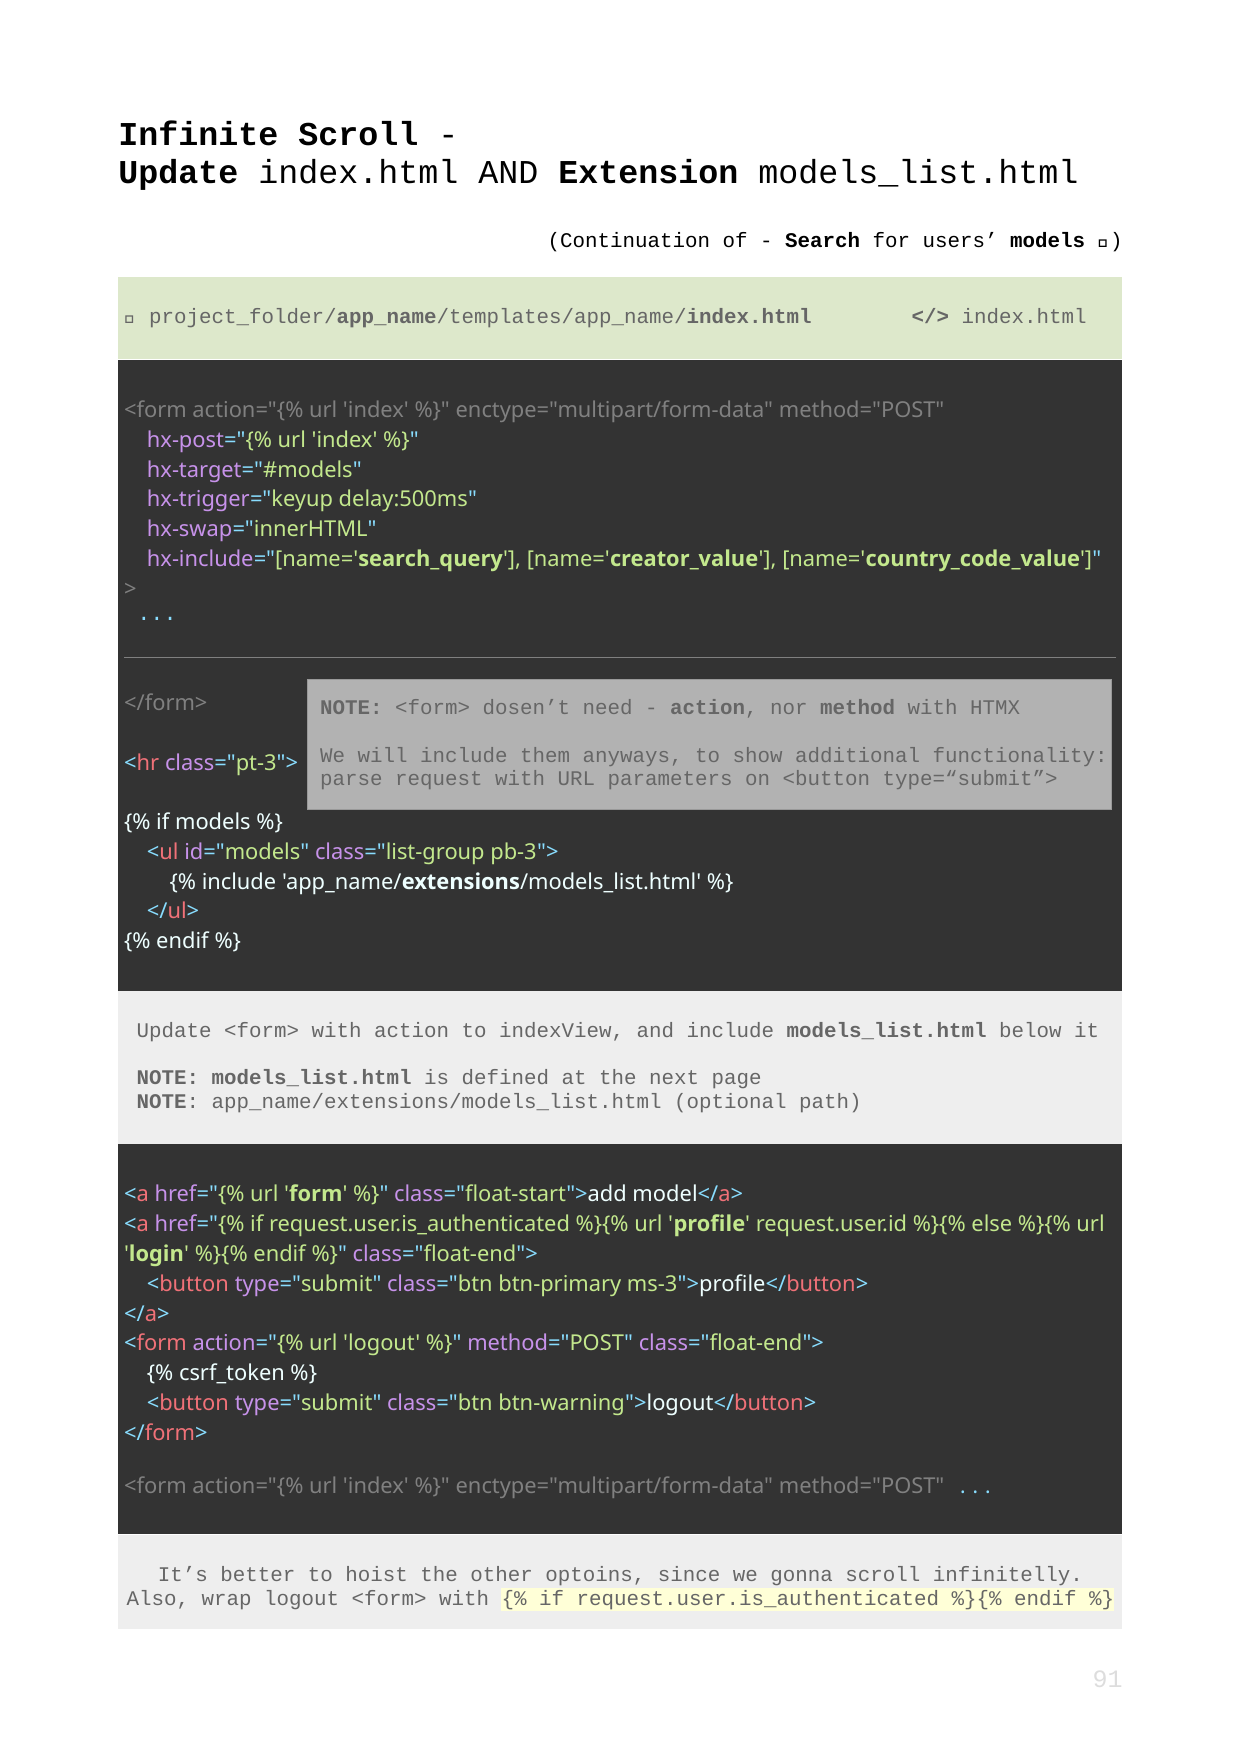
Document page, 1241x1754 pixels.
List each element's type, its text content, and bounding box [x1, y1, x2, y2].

table_cell <form action="{% url 'index' %}" enctype="multipart/form-data" method="POST" hx-post="{% url 'index' %}" hx-target="#models" hx-trigger="keyup delay:500ms" hx-swap="innerHTML" hx-include="[name='search_query'], [name='creator_value'], [name='country_code_value']" > ... </form> <hr class="pt-3"> {% if models %} <ul id="models" class="list-group pb-3"> {% include 'app_name/extensions/models_list.html' %} </ul> {% endif %} [118, 360, 1122, 991]
text (Continuation of - Search for users’ models 🔎) [118, 230, 1122, 253]
table_cell <a href="{% url 'form' %}" class="float-start">add model</a> <a href="{% if request.user.is_authenticated %}{% url 'profile' request.user.id %}{% else %}{% url 'login' %}{% endif %}" class="float-end"> <button type="submit" class="btn btn-primary ms-3">profile</button> </a> <form action="{% url 'logout' %}" method="POST" class="float-end"> {% csrf_token %} <button type="submit" class="btn btn-warning">logout</button> </form> <form action="{% url 'index' %}" enctype="multipart/form-data" method="POST" ... [118, 1144, 1122, 1534]
table_header 📝 project_folder/app_name/templates/app_name/index.html </> index.html [118, 277, 1122, 359]
table_cell It’s better to hoist the other optoins, since we gonna scroll infinitelly. Also, wrap logout <form> with {% if request.user.is_authenticated %}{% endif %} [118, 1535, 1122, 1629]
subtitle Infinite Scroll - Update index.html AND Extension models_list.html [118, 118, 1122, 194]
table_cell Update <form> with action to indexView, and include models_list.html below it NOTE: models_list.html is defined at the next page NOTE: app_name/extensions/models_list.html (optional path) [118, 991, 1122, 1144]
